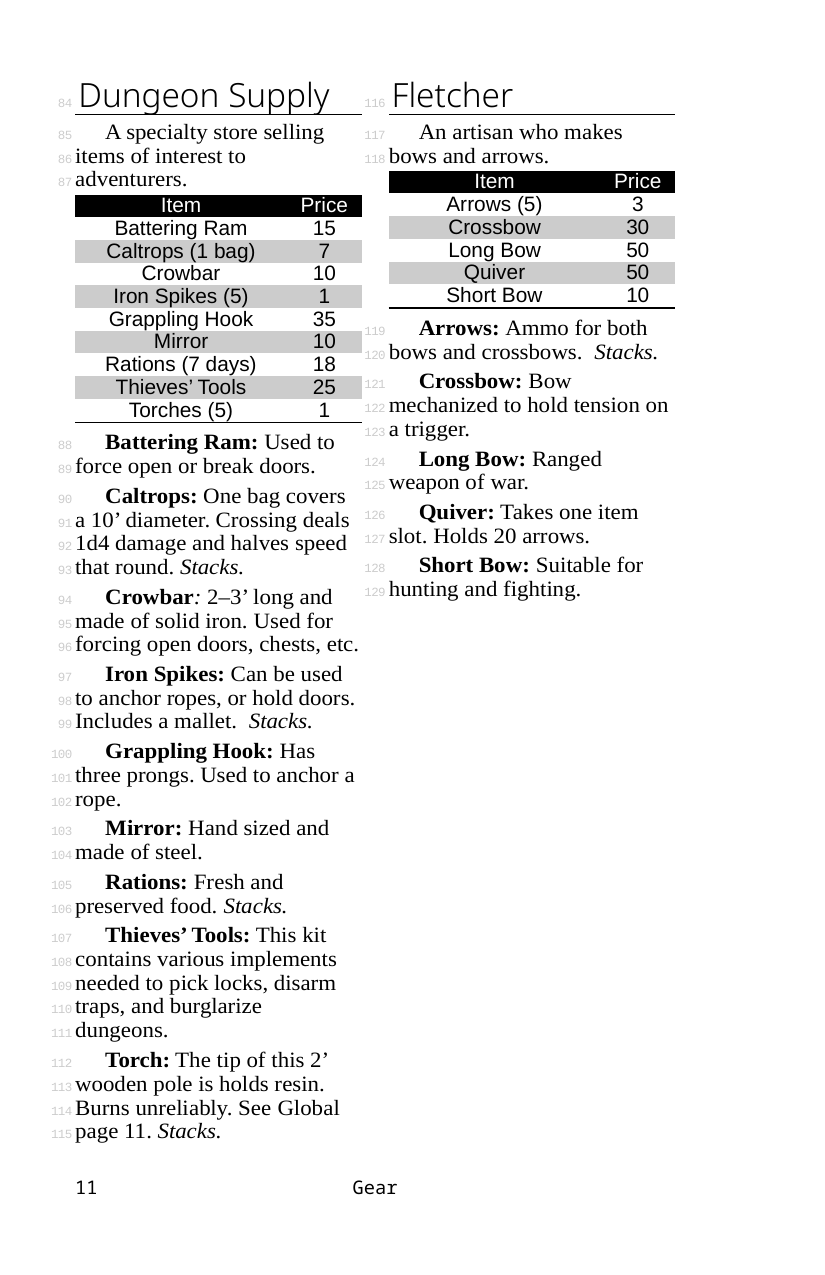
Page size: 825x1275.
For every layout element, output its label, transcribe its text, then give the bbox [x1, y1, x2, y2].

subtitle Dungeon Supply [75, 75, 362, 114]
text Quiver: Takes one item slot. Holds 20 arrows. [388, 501, 675, 548]
table_cell Long Bow [389, 239, 600, 262]
table_cell 3 [600, 194, 675, 216]
text Caltrops: One bag covers a 10’ diameter. Crossing deals 1d4 damage and halves speed that round. Stacks. [75, 484, 362, 579]
table_cell 1 [287, 399, 362, 422]
table_cell 15 [287, 217, 362, 240]
text Thieves’ tools: This kit contains various implements needed to pick locks, disarm traps, and burglarize dungeons. [75, 924, 362, 1042]
table_header Item [389, 171, 600, 193]
text Grappling hook: Has three prongs. Used to anchor a rope. [75, 740, 362, 811]
table_cell 50 [600, 239, 675, 262]
table_cell Crossbow [389, 216, 600, 239]
table_cell 18 [287, 354, 362, 376]
table_header Price [600, 171, 675, 193]
text A specialty store selling items of interest to adventurers. [75, 120, 362, 192]
table_header Item [75, 195, 287, 217]
table_cell 10 [287, 263, 362, 285]
table_cell Iron Spikes (5) [75, 285, 287, 308]
table_cell Quiver [389, 262, 600, 284]
text Short Bow: Suitable for hunting and fighting. [388, 554, 675, 601]
table_cell Arrows (5) [389, 194, 600, 216]
table_cell Rations (7 days) [75, 354, 287, 376]
table_cell Torches (5) [75, 399, 287, 422]
table_cell 50 [600, 262, 675, 284]
text Torch: The tip of this 2’ wooden pole is holds resin. Burns unreliably. See Global page 9. Stacks. [75, 1048, 362, 1143]
table_cell 10 [600, 284, 675, 307]
text Rations: Fresh and preserved food. Stacks. [75, 870, 362, 918]
text Battering Ram: Used to force open or break doors. [75, 431, 362, 478]
table_cell Battering Ram [75, 217, 287, 240]
table_cell 7 [287, 240, 362, 263]
table_cell Mirror [75, 331, 287, 353]
subtitle Fletcher [388, 75, 675, 114]
table_cell 10 [287, 331, 362, 353]
text Mirror: Hand sized and made of steel. [75, 817, 362, 864]
table_cell 30 [600, 216, 675, 239]
text An artisan who makes bows and arrows. [388, 120, 675, 168]
table_header Price [287, 195, 362, 217]
table_cell Grappling Hook [75, 308, 287, 331]
text Iron Spikes: Can be used to anchor ropes, or hold doors. Includes a mallet. Stacks. [75, 663, 362, 734]
text Crowbar: 2–3’ long and made of solid iron. Used for forcing open doors, chests, etc. [75, 585, 362, 657]
table_cell Crowbar [75, 263, 287, 285]
text Arrows: Ammo for both bows and crossbows. Stacks. [388, 316, 675, 364]
table_cell 35 [287, 308, 362, 331]
table_cell 25 [287, 376, 362, 399]
table_cell Caltrops (1 bag) [75, 240, 287, 263]
table_cell Short Bow [389, 284, 600, 307]
text Long Bow: Ranged weapon of war. [388, 447, 675, 494]
table_cell 1 [287, 285, 362, 308]
text Crossbow: Bow mechanized to hold tension on a trigger. [388, 370, 675, 441]
table_cell Thieves’ Tools [75, 376, 287, 399]
